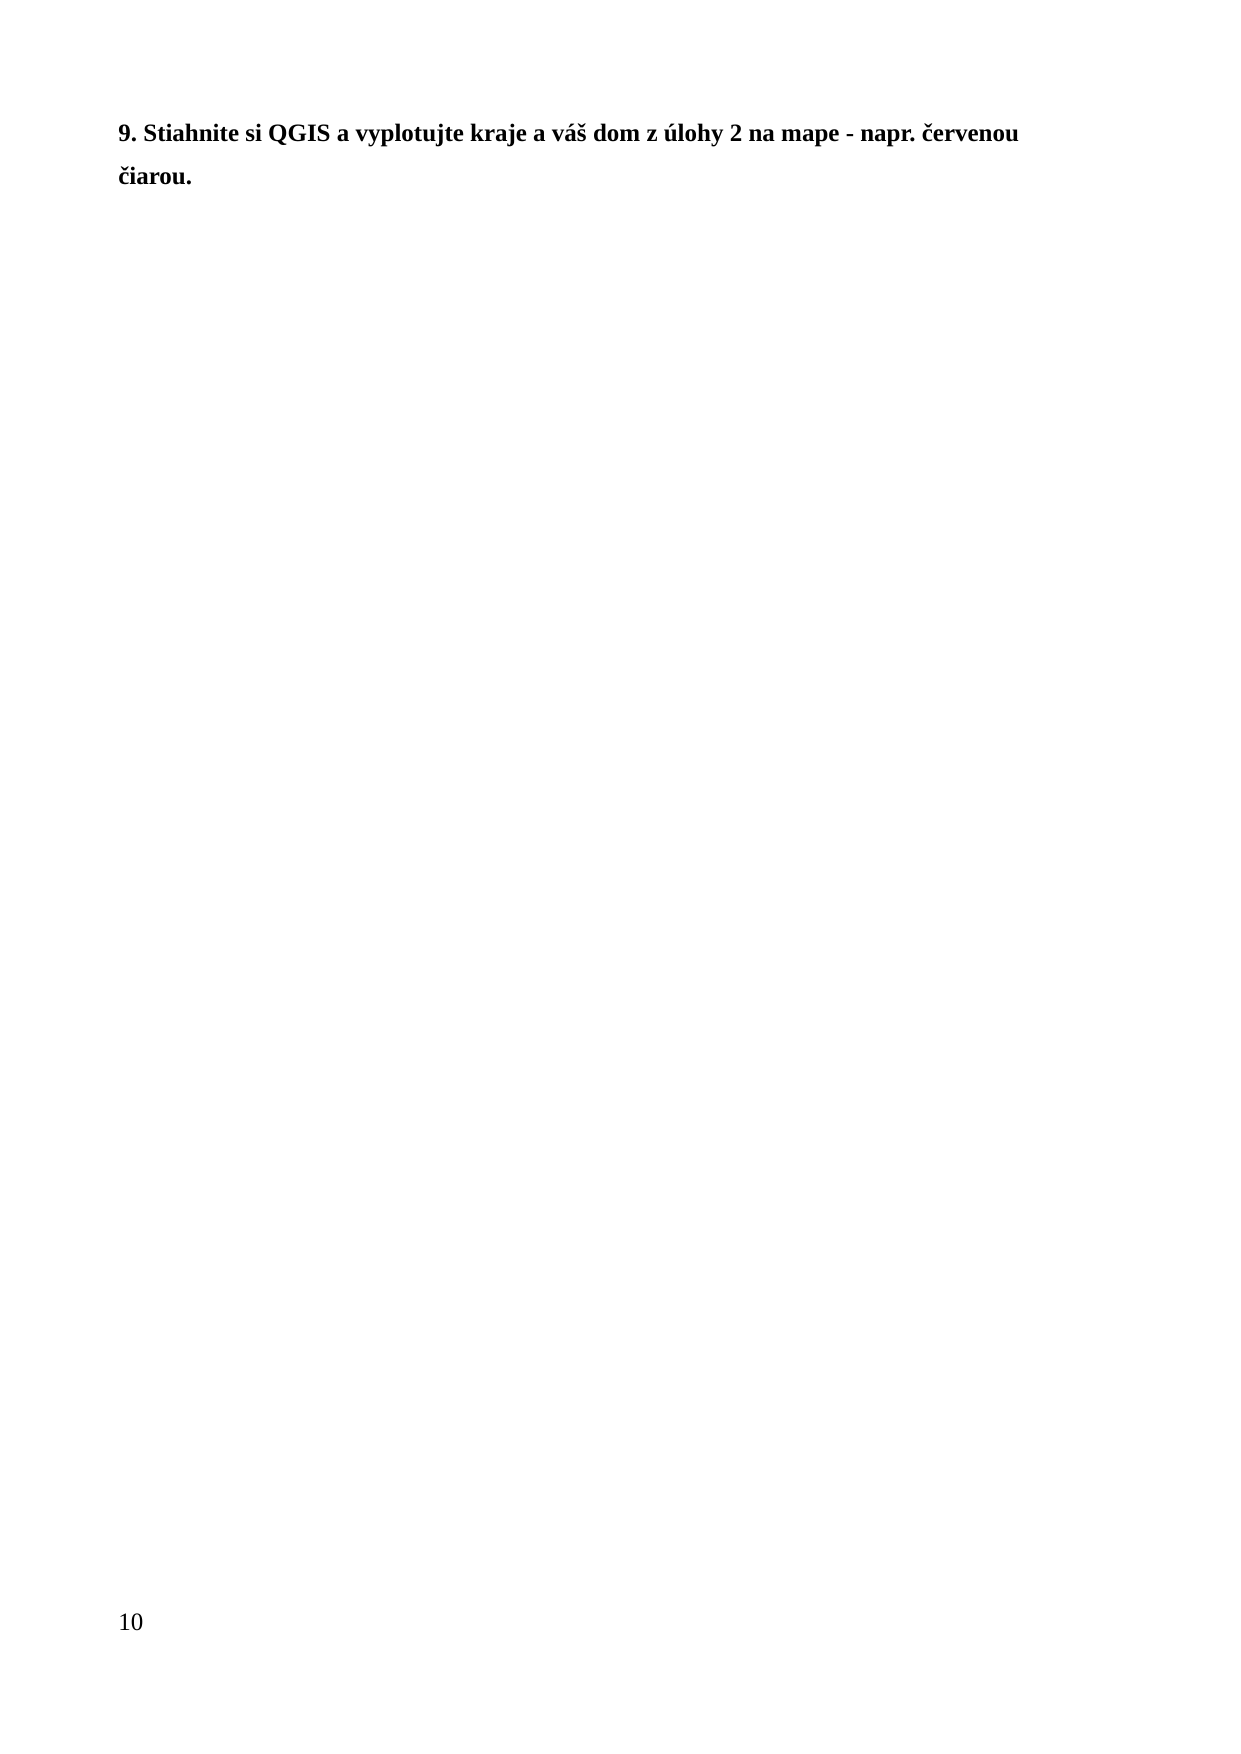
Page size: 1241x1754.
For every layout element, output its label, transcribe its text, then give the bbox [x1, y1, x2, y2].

text 9. Stiahnite si QGIS a vyplotujte kraje a váš dom z úlohy 2 na mape - napr. červenou [118, 118, 1122, 147]
text čiarou. [118, 161, 1122, 190]
